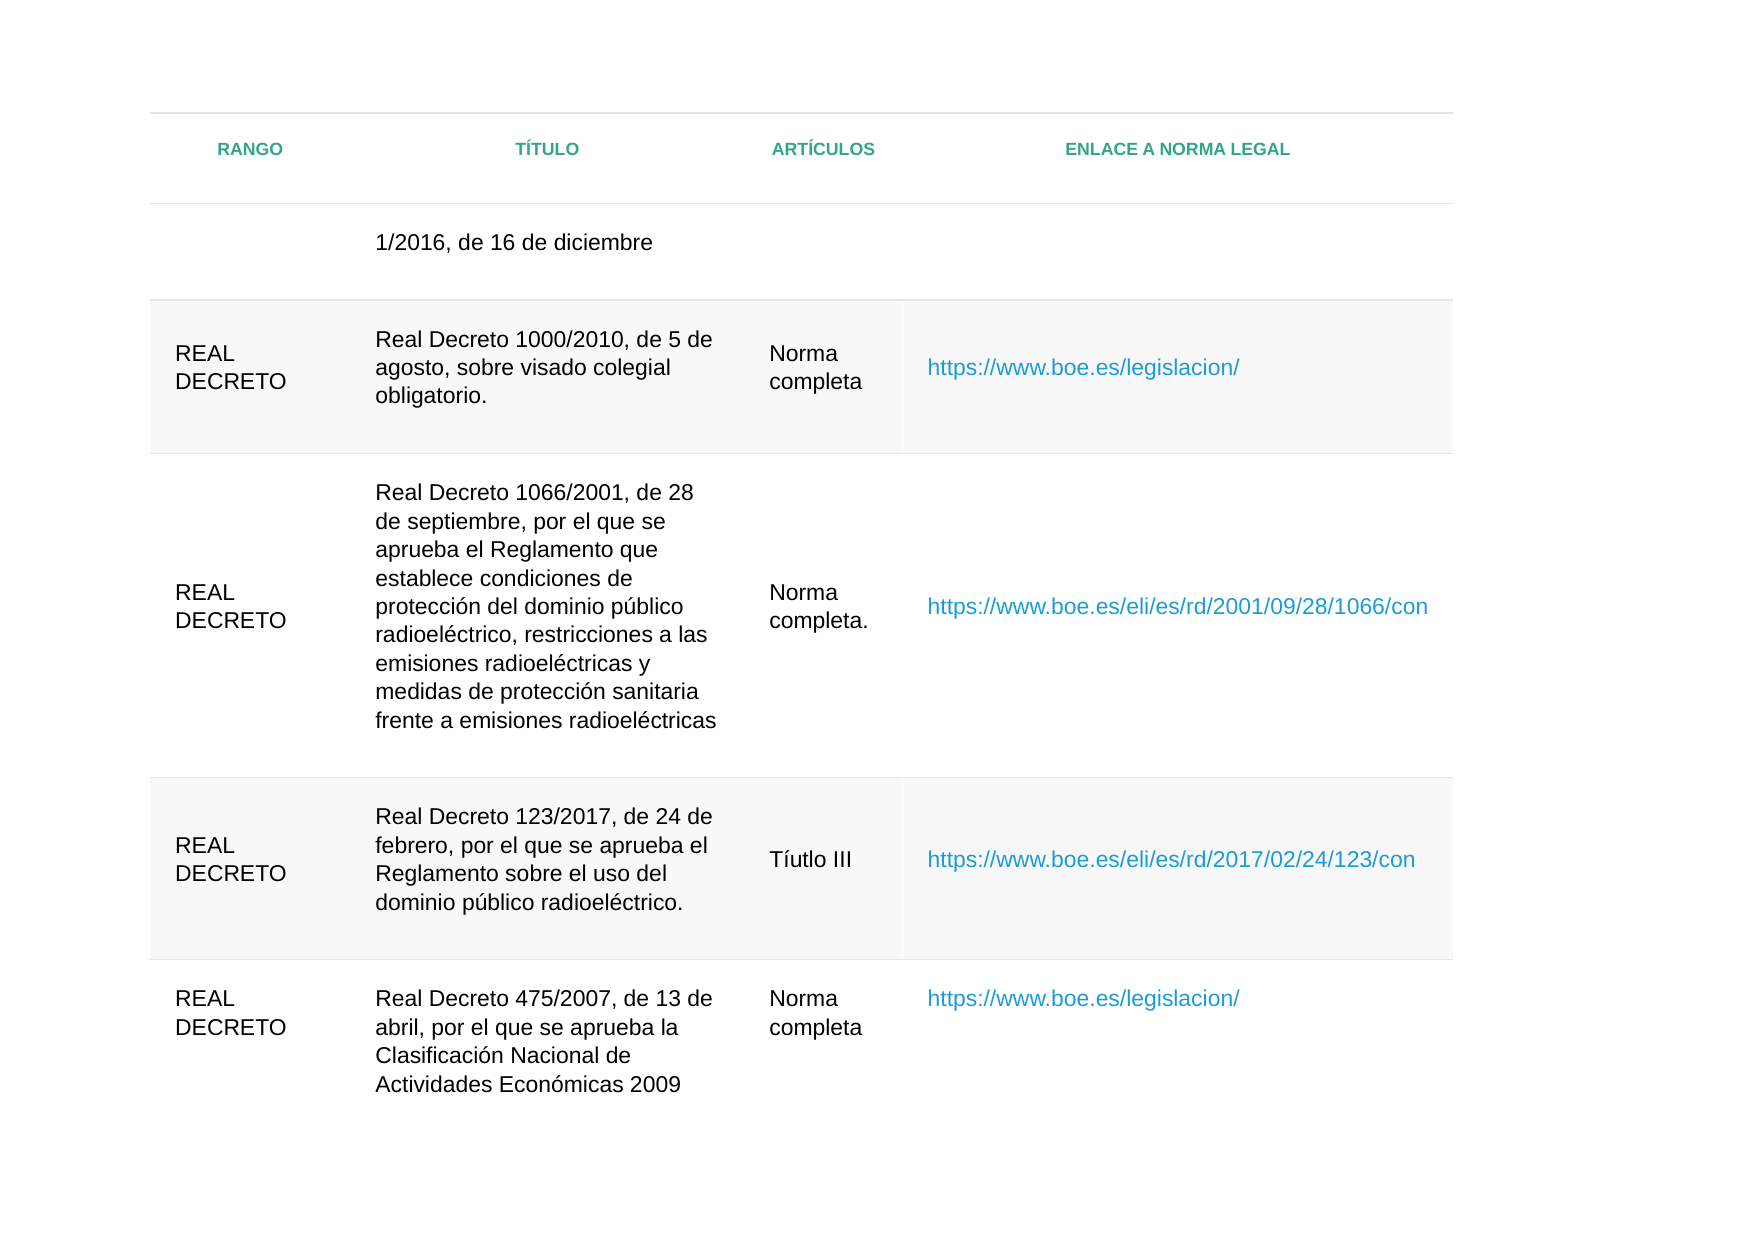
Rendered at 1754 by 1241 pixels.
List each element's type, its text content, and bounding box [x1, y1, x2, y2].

table_cell [150, 204, 350, 299]
table_cell [903, 204, 1453, 299]
table_cell REAL DECRETO [150, 301, 350, 453]
table_header RANGO [150, 114, 350, 202]
table_cell REAL DECRETO [150, 454, 350, 777]
table_cell [744, 204, 902, 299]
table_cell Real Decreto 123/2017, de 24 de febrero, por el que se aprueba el Reglamento sobre el uso del dominio público radioeléctrico. [350, 778, 744, 959]
table_header ARTÍCULOS [744, 114, 902, 202]
table_cell Real Decreto 475/2007, de 13 de abril, por el que se aprueba la Clasificación Nacional de Actividades Económicas 2009 [350, 960, 744, 1122]
table_header TÍTULO [350, 114, 744, 202]
table_cell 1/2016, de 16 de diciembre [350, 204, 744, 299]
table_header ENLACE A NORMA LEGAL [903, 114, 1453, 202]
table_cell Tíutlo III [744, 778, 902, 959]
table_cell https://www.boe.es/legislacion/ [903, 301, 1453, 453]
table_cell Norma completa [744, 960, 902, 1122]
table_cell Real Decreto 1066/2001, de 28 de septiembre, por el que se aprueba el Reglamento que establece condiciones de protección del dominio público radioeléctrico, restricciones a las emisiones radioeléctricas y medidas de protección sanitaria frente a emisiones radioeléctricas [350, 454, 744, 777]
table_cell https://www.boe.es/legislacion/ [903, 960, 1453, 1122]
table_cell Norma completa. [744, 454, 902, 777]
table_cell REAL DECRETO [150, 778, 350, 959]
table_cell Norma completa [744, 301, 902, 453]
table_cell Real Decreto 1000/2010, de 5 de agosto, sobre visado colegial obligatorio. [350, 301, 744, 453]
table_cell https://www.boe.es/eli/es/rd/2001/09/28/1066/con [903, 454, 1453, 777]
table_cell https://www.boe.es/eli/es/rd/2017/02/24/123/con [903, 778, 1453, 959]
table_cell REAL DECRETO [150, 960, 350, 1122]
